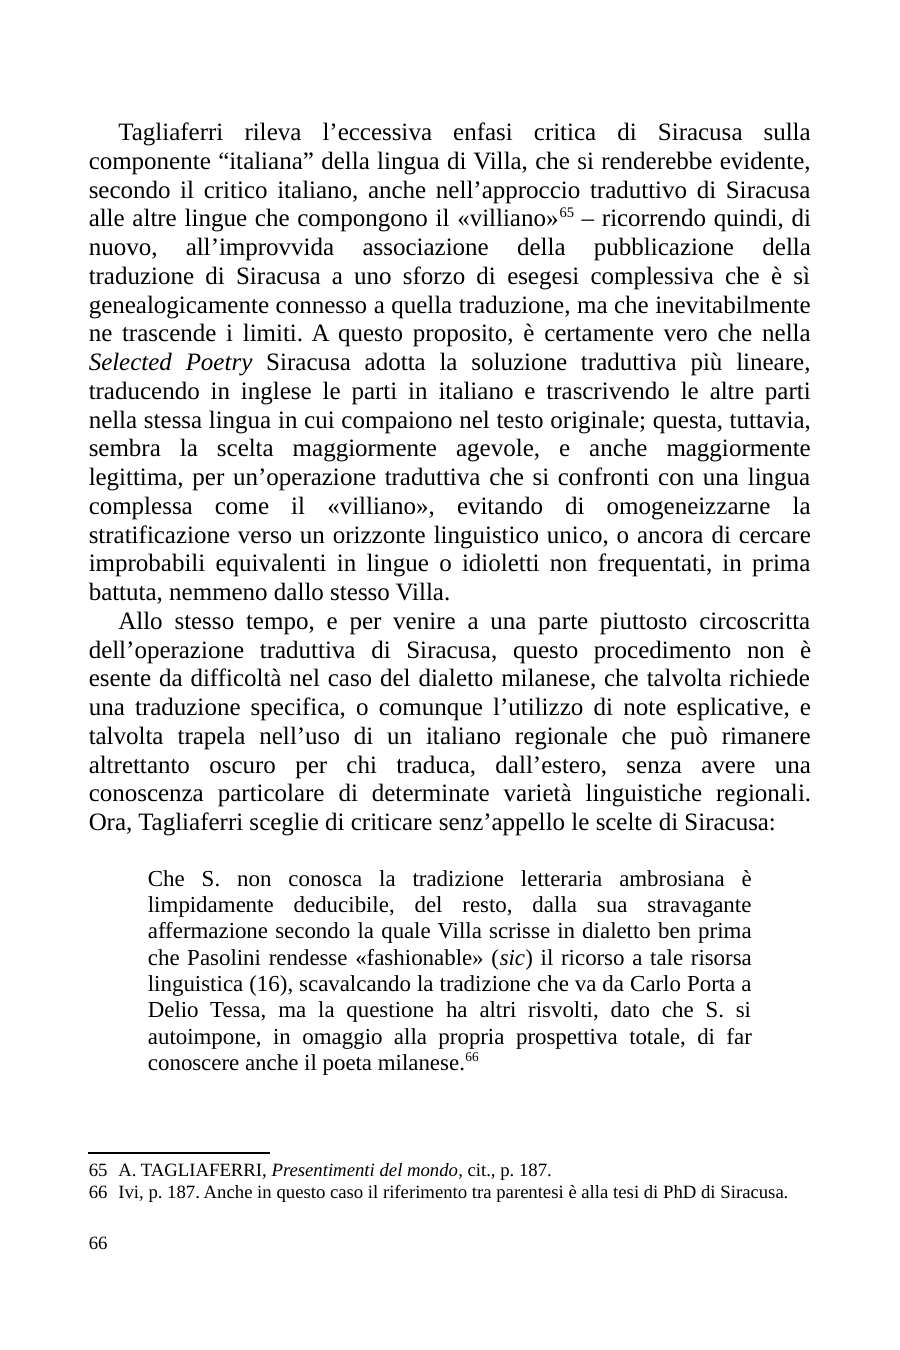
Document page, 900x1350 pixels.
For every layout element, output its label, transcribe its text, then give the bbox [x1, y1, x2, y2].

text Che S. non conosca la tradizione letteraria ambrosiana è limpidamente deducibile, del resto, dalla sua stravagante affermazione secondo la quale Villa scrisse in dialetto ben prima che Pasolini rendesse «fashionable» (sic) il ricorso a tale risorsa linguistica (16), scavalcando la tradizione che va da Carlo Porta a Delio Tessa, ma la questione ha altri risvolti, dato che S. si autoimpone, in omaggio alla propria prospettiva totale, di far conoscere anche il poeta milanese. [148, 865, 752, 1076]
text Tagliaferri rileva l’eccessiva enfasi critica di Siracusa sulla componente “italiana” della lingua di Villa, che si renderebbe evidente, secondo il critico italiano, anche nell’approccio traduttivo di Siracusa alle altre lingue che compongono il «villiano» – ricorrendo quindi, di nuovo, all’improvvida associazione della pubblicazione della traduzione di Siracusa a uno sforzo di esegesi complessiva che è sì genealogicamente connesso a quella traduzione, ma che inevitabilmente ne trascende i limiti. A questo proposito, è certamente vero che nella Selected Poetry Siracusa adotta la soluzione traduttiva più lineare, traducendo in inglese le parti in italiano e trascrivendo le altre parti nella stessa lingua in cui compaiono nel testo originale; questa, tuttavia, sembra la scelta maggiormente agevole, e anche maggiormente legittima, per un’operazione traduttiva che si confronti con una lingua complessa come il «villiano», evitando di omogeneizzarne la stratificazione verso un orizzonte linguistico unico, o ancora di cercare improbabili equivalenti in lingue o idioletti non frequentati, in prima battuta, nemmeno dallo stesso Villa. [88, 117, 811, 606]
text A. TAGLIAFERRI, Presentimenti del mondo, cit., p. 187. [88, 1159, 811, 1181]
text Ivi, p. 187. Anche in questo caso il riferimento tra parentesi è alla tesi di PhD di Siracusa. [88, 1181, 811, 1202]
text Allo stesso tempo, e per venire a una parte piuttosto circoscritta dell’operazione traduttiva di Siracusa, questo procedimento non è esente da difficoltà nel caso del dialetto milanese, che talvolta richiede una traduzione specifica, o comunque l’utilizzo di note esplicative, e talvolta trapela nell’uso di un italiano regionale che può rimanere altrettanto oscuro per chi traduca, dall’estero, senza avere una conoscenza particolare di determinate varietà linguistiche regionali. Ora, Tagliaferri sceglie di criticare senz’appello le scelte di Siracusa: [88, 606, 811, 836]
